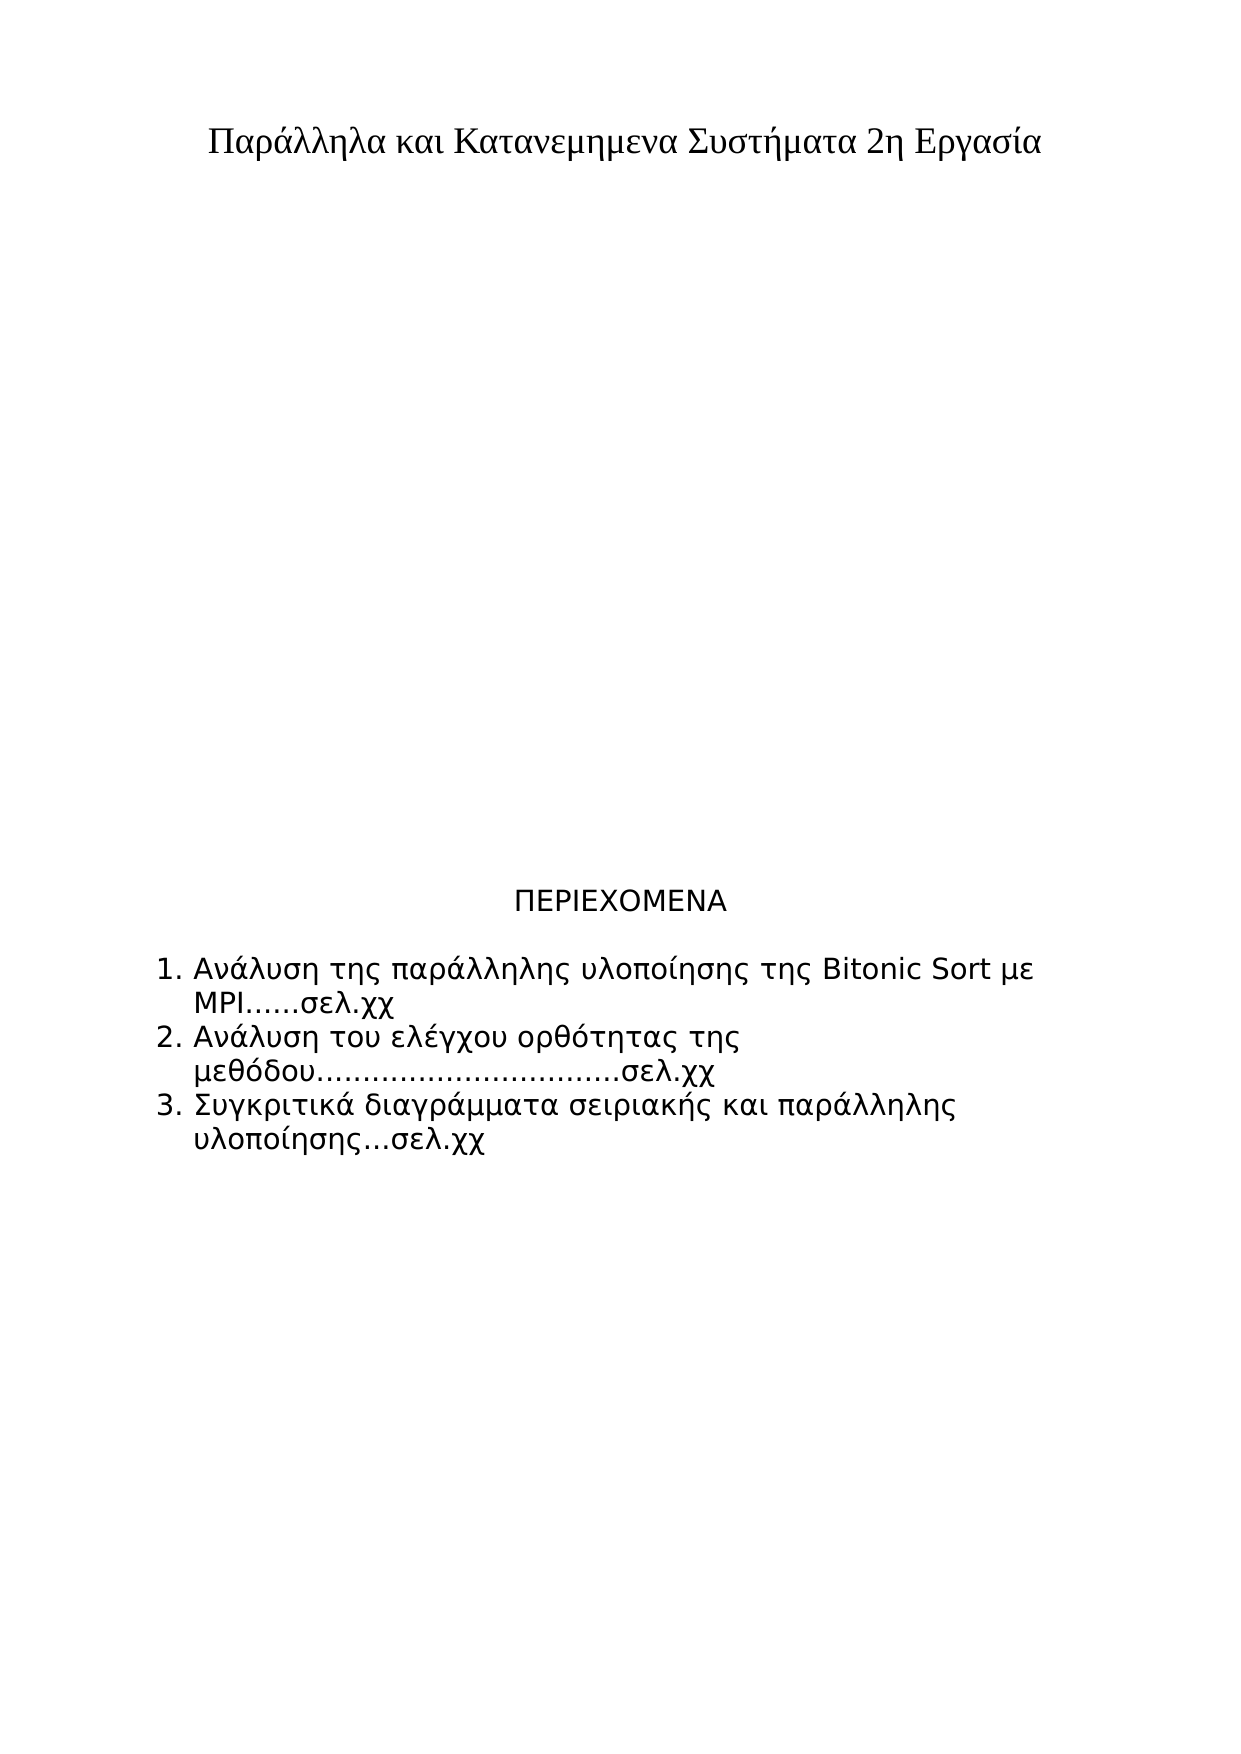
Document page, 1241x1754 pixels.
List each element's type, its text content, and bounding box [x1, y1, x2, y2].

list Συγκριτικά διαγράμματα σειριακής και παράλληλης υλοποίησης...σελ.χχ [156, 1088, 1122, 1156]
list Ανάλυση της παράλληλης υλοποίησης της Bitonic Sort με MPI......σελ.χχ [156, 952, 1122, 1020]
text ΠΕΡΙΕΧΟΜΕΝΑ [118, 884, 1122, 918]
list Ανάλυση του ελέγχου ορθότητας της μεθόδου.................................σελ.χχ [156, 1020, 1122, 1088]
